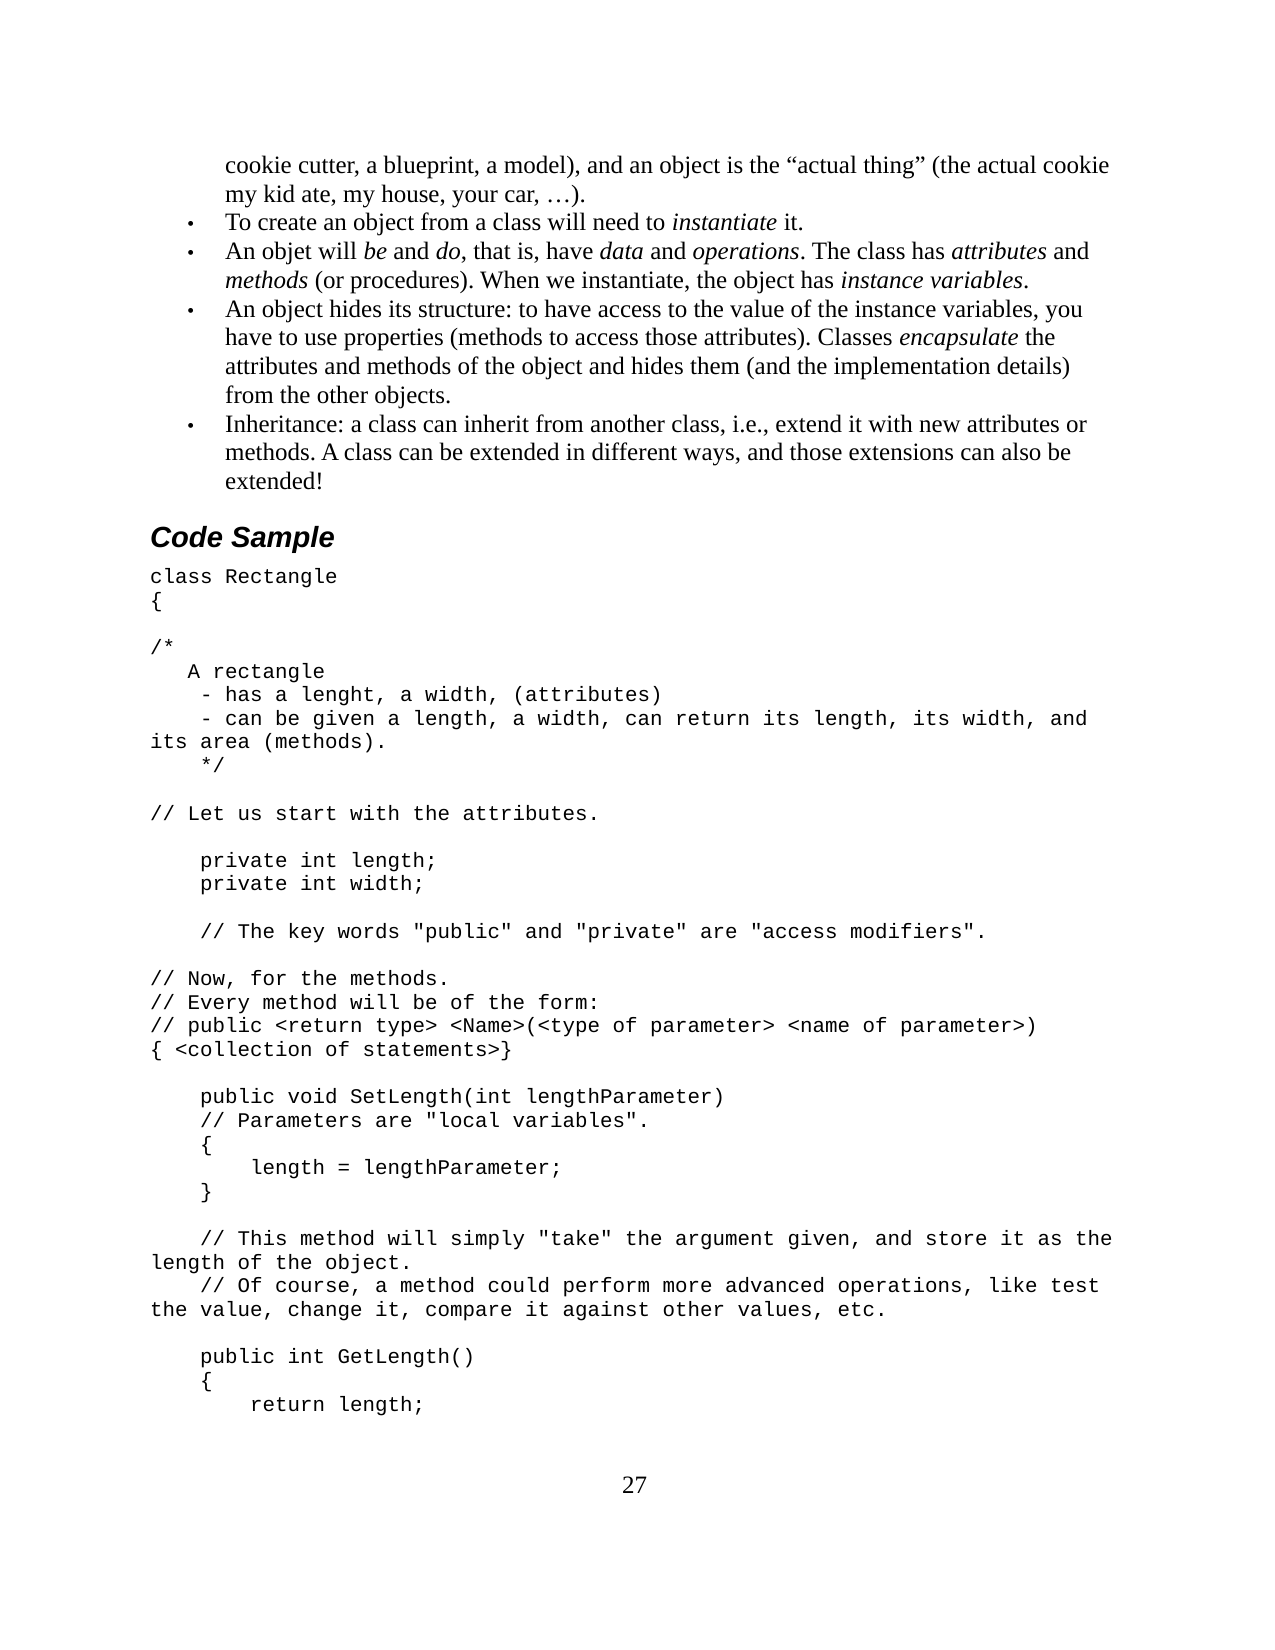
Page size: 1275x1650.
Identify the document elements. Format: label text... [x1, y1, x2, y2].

text private int width; [150, 873, 1125, 897]
text // Now, for the methods. [150, 968, 1125, 992]
text - can be given a length, a width, can return its length, its width, and its area (methods). [150, 708, 1125, 755]
text // Parameters are "local variables". [150, 1110, 1125, 1133]
text { [150, 1133, 1125, 1157]
text A rectangle [150, 661, 1125, 684]
text // This method will simply "take" the argument given, and store it as the length of the object. [150, 1228, 1125, 1275]
text private int length; [150, 850, 1125, 873]
subtitle Code Sample [150, 520, 1125, 553]
text public void SetLength(int lengthParameter) [150, 1086, 1125, 1110]
text } [150, 1181, 1125, 1204]
text // The key words "public" and "private" are "access modifiers". [150, 921, 1125, 944]
text // Every method will be of the form: [150, 992, 1125, 1015]
text /* [150, 637, 1125, 661]
text class Rectangle [150, 566, 1125, 590]
text */ [150, 755, 1125, 779]
list cookie cutter, a blueprint, a model), and an object is the “actual thing” (the actual cookie my kid ate, my house, your car, …). [187, 150, 1125, 207]
text { [150, 590, 1125, 613]
text // public <return type> <Name>(<type of parameter> <name of parameter>){ <collection of statements>} [150, 1015, 1125, 1063]
text { [150, 1370, 1125, 1394]
list Inheritance: a class can inherit from another class, i.e., extend it with new attributes or methods. A class can be extended in different ways, and those extensions can also be extended! [187, 409, 1125, 495]
text public int GetLength() [150, 1346, 1125, 1370]
list An object hides its structure: to have access to the value of the instance variables, you have to use properties (methods to access those attributes). Classes encapsulate the attributes and methods of the object and hides them (and the implementation details) from the other objects. [187, 294, 1125, 409]
list An objet will be and do, that is, have data and operations. The class has attributes and methods (or procedures). When we instantiate, the object has instance variables. [187, 236, 1125, 294]
text // Let us start with the attributes. [150, 802, 1125, 826]
list To create an object from a class will need to instantiate it. [187, 207, 1125, 236]
text length = lengthParameter; [150, 1157, 1125, 1181]
text - has a lenght, a width, (attributes) [150, 684, 1125, 708]
text return length; [150, 1394, 1125, 1417]
text // Of course, a method could perform more advanced operations, like test the value, change it, compare it against other values, etc. [150, 1275, 1125, 1323]
